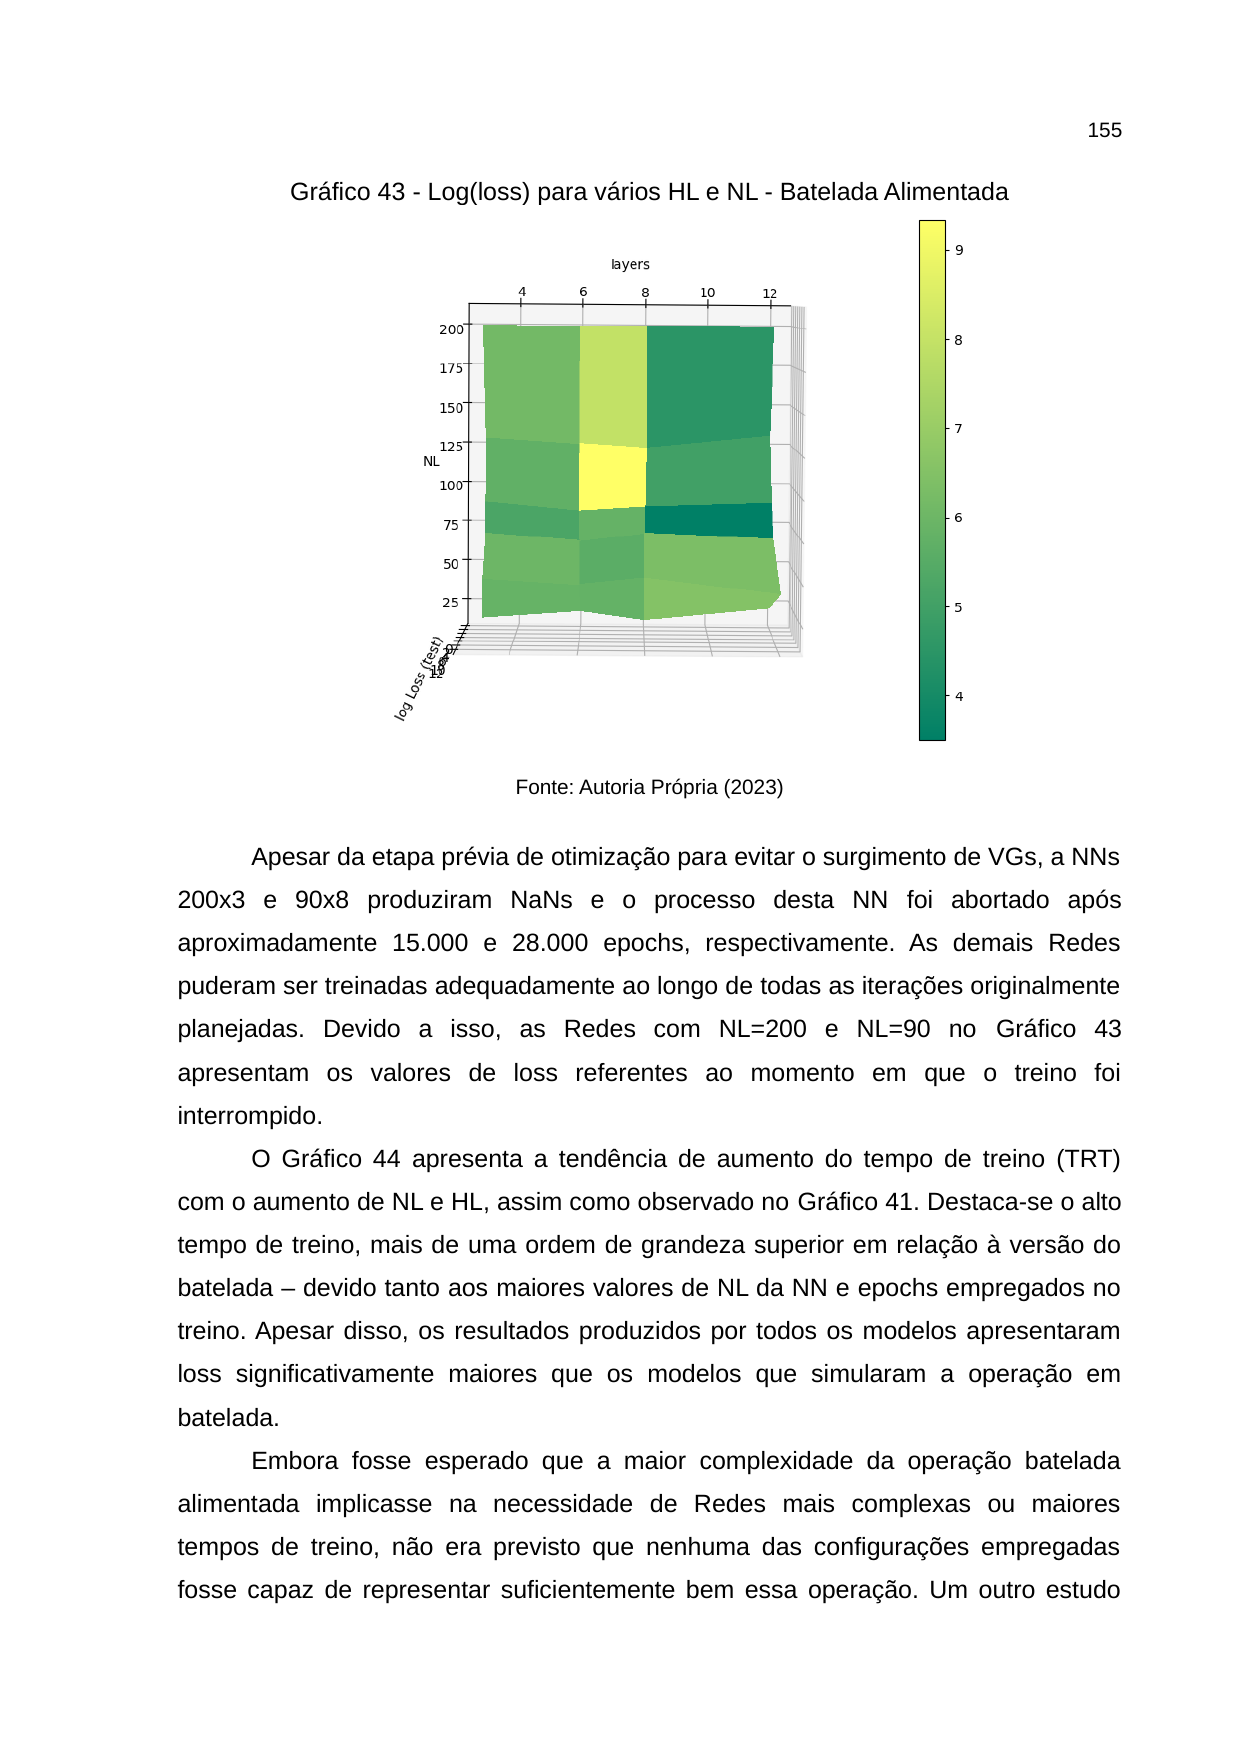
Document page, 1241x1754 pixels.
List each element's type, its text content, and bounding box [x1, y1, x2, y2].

text Fonte: Autoria Própria (2023) [177, 775, 1122, 799]
text Gráfico 43 - Log(loss) para vários HL e NL - Batelada Alimentada [177, 177, 1122, 205]
text O Gráfico 44 apresenta a tendência de aumento do tempo de treino (TRT) com o aumento de NL e HL, assim como observado no Gráfico 41. Destaca-se o alto tempo de treino, mais de uma ordem de grandeza superior em relação à versão do batelada – devido tanto aos maiores valores de NL da NN e epochs empregados no treino. Apesar disso, os resultados produzidos por todos os modelos apresentaram loss significativamente maiores que os modelos que simularam a operação em batelada. [177, 1144, 1122, 1431]
text Embora fosse esperado que a maior complexidade da operação batelada alimentada implicasse na necessidade de Redes mais complexas ou maiores tempos de treino, não era previsto que nenhuma das configurações empregadas fosse capaz de representar suficientemente bem essa operação. Um outro estudo [177, 1446, 1122, 1604]
text Apesar da etapa prévia de otimização para evitar o surgimento de VGs, a NNs 200x3 e 90x8 produziram NaNs e o processo desta NN foi abortado após aproximadamente 15.000 e 28.000 epochs, respectivamente. As demais Redes puderam ser treinadas adequadamente ao longo de todas as iterações originalmente planejadas. Devido a isso, as Redes com NL=200 e NL=90 no Gráfico 43 apresentam os valores de loss referentes ao momento em que o treino foi interrompido. [177, 842, 1122, 1129]
picture [177, 205, 1123, 747]
